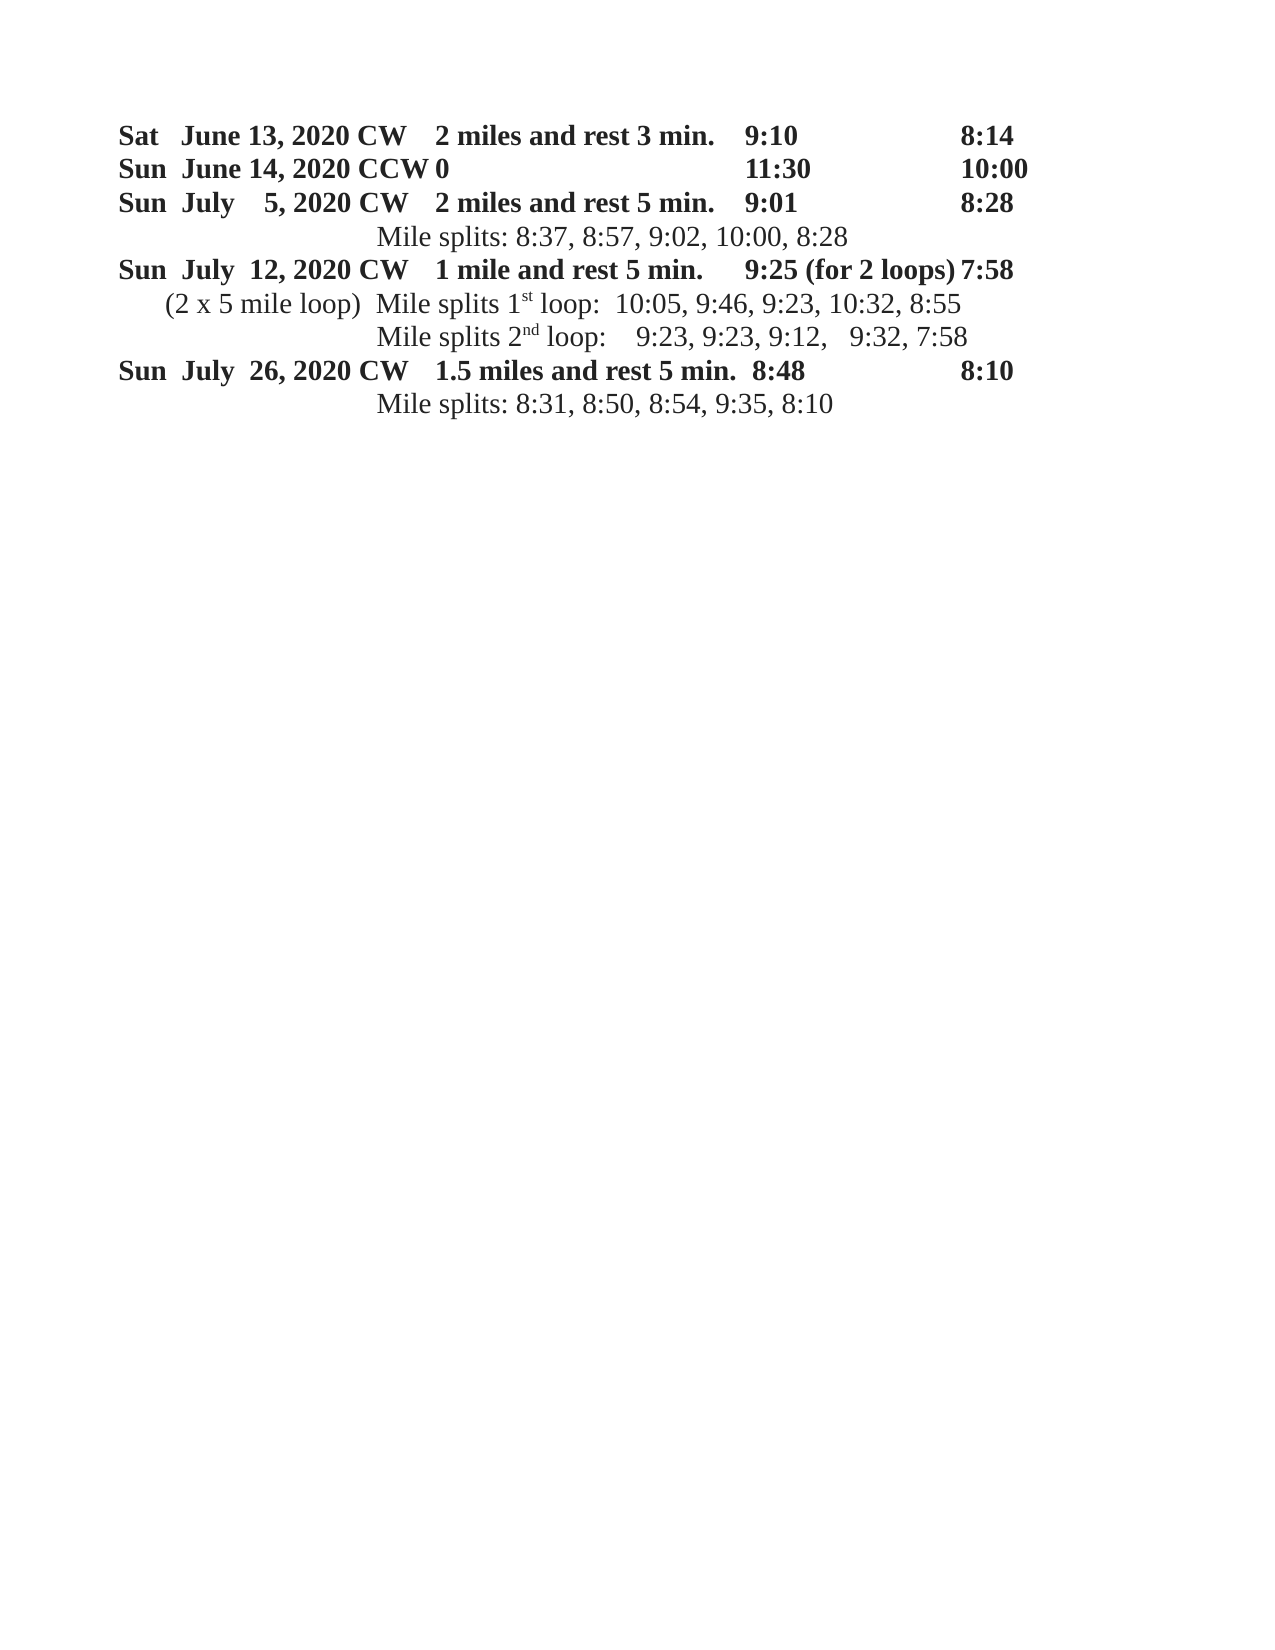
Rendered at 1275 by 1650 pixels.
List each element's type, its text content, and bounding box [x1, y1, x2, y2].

text Sun June 14, 2020 CCW 0 11:30 10:00 [118, 152, 1161, 185]
text Sun July 26, 2020 CW 1.5 miles and rest 5 min. 8:48 8:10 Mile splits: 8:31, 8:50, 8:54, 9:35, 8:10 [118, 353, 1161, 420]
text Sat June 13, 2020 CW 2 miles and rest 3 min. 9:10 8:14 [118, 118, 1161, 152]
text Sun July 5, 2020 CW 2 miles and rest 5 min. 9:01 8:28 Mile splits: 8:37, 8:57, 9:02, 10:00, 8:28 Sun July 12, 2020 CW 1 mile and rest 5 min. 9:25 (for 2 loops) 7:58 (2 x 5 mile loop) Mile splits 1st loop: 10:05, 9:46, 9:23, 10:32, 8:55 [118, 185, 1161, 319]
text Mile splits 2nd loop: 9:23, 9:23, 9:12, 9:32, 7:58 [118, 319, 1161, 353]
